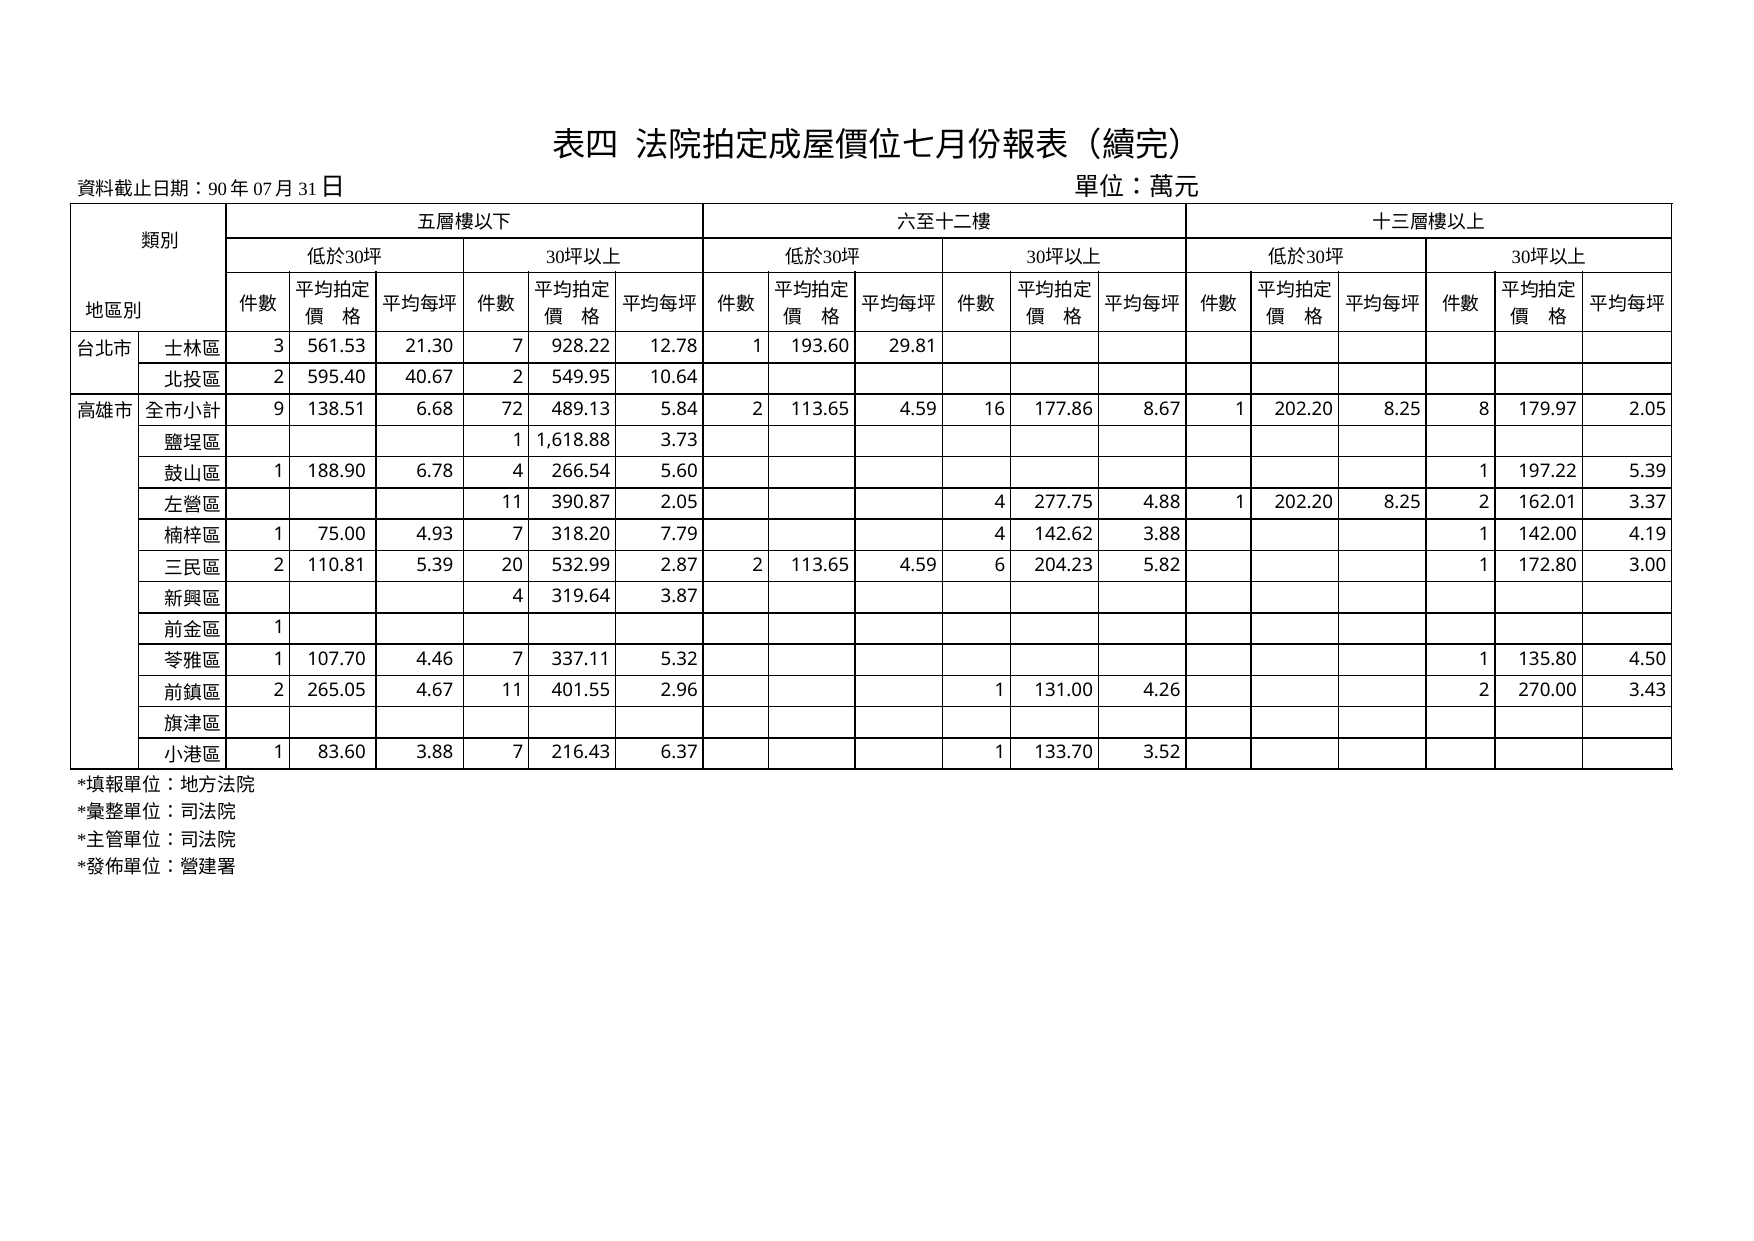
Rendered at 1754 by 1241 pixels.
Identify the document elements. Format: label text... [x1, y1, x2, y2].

table_cell [769, 676, 854, 706]
table_cell [1339, 614, 1425, 643]
table_cell [1011, 707, 1098, 737]
table_cell 30坪以上 [943, 239, 1185, 271]
table_cell 件數 [943, 273, 1010, 331]
table_cell 5.60 [616, 457, 702, 487]
table_cell [769, 489, 854, 518]
table_cell [704, 364, 768, 393]
table_cell 6.37 [616, 739, 702, 768]
table_cell 件數 [1187, 273, 1250, 331]
table_cell [1583, 614, 1671, 643]
table_cell 件數 [1427, 273, 1494, 331]
table_cell [71, 675, 138, 706]
table_cell 2 [227, 551, 289, 581]
table_cell 3.88 [1099, 520, 1185, 549]
table_cell [71, 581, 138, 612]
table_cell [856, 582, 942, 612]
table_cell 2 [227, 676, 289, 706]
table_cell 4.67 [377, 676, 463, 706]
table_cell 83.60 [290, 739, 375, 768]
table_cell [704, 645, 768, 674]
table_cell [704, 489, 768, 518]
table_cell [1011, 426, 1098, 456]
table_cell 40.67 [377, 364, 463, 393]
table_cell [1187, 582, 1250, 612]
table_cell [1187, 645, 1250, 674]
table_cell [290, 582, 375, 612]
table_cell 30坪以上 [1427, 239, 1671, 271]
table_cell 5.32 [616, 645, 702, 674]
table_cell [1339, 364, 1425, 393]
text 表四 法院拍定成屋價位七月份報表（續完） [77, 118, 1677, 166]
table_cell [1099, 582, 1185, 612]
table_cell 595.40 [290, 364, 375, 393]
table_cell [1252, 582, 1338, 612]
table_cell [1187, 457, 1250, 487]
table_cell 202.20 [1252, 489, 1338, 518]
table_cell [943, 457, 1010, 487]
table_cell 1 [227, 457, 289, 487]
table_cell 1 [943, 739, 1010, 768]
table_cell 1 [1187, 489, 1250, 518]
table_cell [1339, 457, 1425, 487]
table_cell 5.82 [1099, 551, 1185, 581]
table_cell [769, 582, 854, 612]
table_cell 561.53 [290, 332, 375, 362]
table_cell 928.22 [529, 332, 615, 362]
table_cell [943, 645, 1010, 674]
table_cell 4.88 [1099, 489, 1185, 518]
table_cell [1496, 426, 1582, 456]
table_cell 1 [227, 645, 289, 674]
table_cell [769, 645, 854, 674]
table_cell 107.70 [290, 645, 375, 674]
table_cell 1 [227, 614, 289, 643]
table_cell [71, 456, 138, 487]
table_cell [1187, 551, 1250, 581]
table_cell 4 [464, 457, 528, 487]
table_cell [227, 426, 289, 456]
table_cell [769, 520, 854, 549]
table_cell [71, 487, 138, 518]
table_cell [377, 426, 463, 456]
table_cell [290, 426, 375, 456]
table_cell [704, 676, 768, 706]
table_cell [1252, 426, 1338, 456]
table_cell 低於30坪 [704, 239, 942, 271]
table_cell [856, 739, 942, 768]
table_cell 4.50 [1583, 645, 1671, 674]
table_cell 11 [464, 489, 528, 518]
table_cell 1 [1427, 457, 1494, 487]
table_cell [1496, 582, 1582, 612]
table_cell 楠梓區 [139, 520, 225, 549]
table_cell 台北市 [71, 332, 138, 362]
table_cell 苓雅區 [139, 645, 225, 674]
table_cell [1099, 426, 1185, 456]
table_cell 188.90 [290, 457, 375, 487]
table_header 十三層樓以上 [1187, 204, 1671, 237]
table_cell 7 [464, 645, 528, 674]
table_cell [1099, 614, 1185, 643]
table_cell [769, 707, 854, 737]
table_cell [1339, 520, 1425, 549]
table_cell 1 [943, 676, 1010, 706]
table_cell [704, 614, 768, 643]
table_cell 2 [704, 551, 768, 581]
table_cell 318.20 [529, 520, 615, 549]
table_cell 4.93 [377, 520, 463, 549]
table_cell [1496, 707, 1582, 737]
table_cell [1583, 364, 1671, 393]
table_cell [1187, 426, 1250, 456]
table_cell [71, 737, 138, 768]
table_cell 10.64 [616, 364, 702, 393]
table_cell [943, 582, 1010, 612]
table_cell 401.55 [529, 676, 615, 706]
table_cell 7.79 [616, 520, 702, 549]
table_cell [1496, 332, 1582, 362]
table_cell [71, 706, 138, 737]
table_cell 2 [704, 395, 768, 424]
table_cell [856, 614, 942, 643]
table_cell 3.52 [1099, 739, 1185, 768]
table_cell 131.00 [1011, 676, 1098, 706]
table_cell [1187, 520, 1250, 549]
table_cell 4 [943, 489, 1010, 518]
table_cell 489.13 [529, 395, 615, 424]
table_cell [227, 707, 289, 737]
table_cell 左營區 [139, 489, 225, 518]
table_cell 平均每坪 [856, 273, 942, 331]
table_cell [227, 489, 289, 518]
table_cell [377, 489, 463, 518]
table_cell [769, 739, 854, 768]
table_cell 件數 [464, 273, 528, 331]
table_cell [1339, 676, 1425, 706]
table_cell 72 [464, 395, 528, 424]
table_cell 2 [227, 364, 289, 393]
table_cell 30坪以上 [464, 239, 702, 271]
table_cell [1011, 645, 1098, 674]
table_cell [856, 520, 942, 549]
table_cell 平均拍定價 格 [1496, 273, 1582, 331]
table_cell [943, 364, 1010, 393]
table_cell [1252, 676, 1338, 706]
table_cell [704, 457, 768, 487]
table_cell [616, 614, 702, 643]
table_cell [71, 550, 138, 581]
text *填報單位：地方法院 [77, 770, 1677, 797]
table_cell 6 [943, 551, 1010, 581]
table_cell [856, 457, 942, 487]
table_cell [704, 582, 768, 612]
table_cell [290, 614, 375, 643]
table_cell 低於30坪 [227, 239, 463, 271]
table_cell 平均拍定價 格 [290, 273, 375, 331]
table_cell [71, 643, 138, 674]
table_cell 113.65 [769, 551, 854, 581]
table_cell [856, 645, 942, 674]
table_cell [377, 707, 463, 737]
table_cell 7 [464, 520, 528, 549]
table_cell 平均每坪 [1339, 273, 1425, 331]
table_cell [943, 707, 1010, 737]
table_cell 20 [464, 551, 528, 581]
table_cell [1252, 707, 1338, 737]
table_cell 平均每坪 [1099, 273, 1185, 331]
table_cell [769, 364, 854, 393]
table_cell 平均拍定價 格 [1011, 273, 1098, 331]
table_cell 29.81 [856, 332, 942, 362]
table_cell [856, 426, 942, 456]
table_cell 1,618.88 [529, 426, 615, 456]
table_cell 3.73 [616, 426, 702, 456]
table_cell 8.25 [1339, 395, 1425, 424]
table_cell [769, 457, 854, 487]
table_cell [1011, 332, 1098, 362]
table_cell [704, 707, 768, 737]
table_cell 4.19 [1583, 520, 1671, 549]
table_cell 4 [943, 520, 1010, 549]
table_cell 2.87 [616, 551, 702, 581]
table_cell 士林區 [139, 332, 225, 362]
table_cell 3.37 [1583, 489, 1671, 518]
table_cell [377, 614, 463, 643]
table_cell [1496, 614, 1582, 643]
table_cell [1339, 645, 1425, 674]
table_cell [856, 707, 942, 737]
table_cell [1099, 645, 1185, 674]
table_cell 平均拍定價 格 [1252, 273, 1338, 331]
table_cell [1583, 739, 1671, 768]
table_cell 266.54 [529, 457, 615, 487]
table_cell [943, 332, 1010, 362]
table_cell [1496, 364, 1582, 393]
table_cell [529, 614, 615, 643]
table_cell 三民區 [139, 551, 225, 581]
text *彙整單位：司法院 [77, 797, 1677, 824]
table_cell 390.87 [529, 489, 615, 518]
table_cell 5.39 [1583, 457, 1671, 487]
table_header 五層樓以下 [227, 204, 702, 237]
table_cell [1339, 582, 1425, 612]
table_cell 7 [464, 739, 528, 768]
table_cell 179.97 [1496, 395, 1582, 424]
table_cell 204.23 [1011, 551, 1098, 581]
table_cell 平均拍定價 格 [529, 273, 615, 331]
table_cell [1339, 551, 1425, 581]
table_cell [943, 614, 1010, 643]
table_header 類別 地區別 [71, 204, 225, 331]
table_cell [769, 614, 854, 643]
table_cell [377, 582, 463, 612]
table_cell 1 [464, 426, 528, 456]
table_cell [1011, 582, 1098, 612]
table_cell 270.00 [1496, 676, 1582, 706]
table_cell [1187, 676, 1250, 706]
table_cell 新興區 [139, 582, 225, 612]
table_cell 1 [227, 739, 289, 768]
table_cell 7 [464, 332, 528, 362]
table_cell [227, 582, 289, 612]
table_cell 549.95 [529, 364, 615, 393]
table_cell [71, 362, 138, 393]
table_cell 142.00 [1496, 520, 1582, 549]
table_cell [769, 426, 854, 456]
table_cell 265.05 [290, 676, 375, 706]
table_cell 8.67 [1099, 395, 1185, 424]
table_cell [529, 707, 615, 737]
table_cell [616, 707, 702, 737]
table_cell [1187, 332, 1250, 362]
table_cell 鼓山區 [139, 457, 225, 487]
table_cell 172.80 [1496, 551, 1582, 581]
table_cell [1427, 582, 1494, 612]
table_cell 138.51 [290, 395, 375, 424]
table_cell 1 [704, 332, 768, 362]
table_cell [1427, 739, 1494, 768]
table_cell 件數 [227, 273, 289, 331]
table_cell [1252, 457, 1338, 487]
table_cell 75.00 [290, 520, 375, 549]
table_cell [1339, 426, 1425, 456]
table_cell 197.22 [1496, 457, 1582, 487]
table_cell 件數 [704, 273, 768, 331]
table_cell 6.78 [377, 457, 463, 487]
table_cell [856, 489, 942, 518]
table_cell 3.88 [377, 739, 463, 768]
table_cell 277.75 [1011, 489, 1098, 518]
table_cell [1187, 614, 1250, 643]
table_cell [1339, 739, 1425, 768]
table_cell 8.25 [1339, 489, 1425, 518]
table_cell [290, 489, 375, 518]
table_cell 2 [1427, 489, 1494, 518]
table_cell 202.20 [1252, 395, 1338, 424]
table_cell [856, 364, 942, 393]
table_cell 平均每坪 [1583, 273, 1671, 331]
table_cell 4.26 [1099, 676, 1185, 706]
table_cell 高雄市 [71, 395, 138, 424]
table_cell 110.81 [290, 551, 375, 581]
table_cell 2.96 [616, 676, 702, 706]
table_cell 4.59 [856, 551, 942, 581]
table_cell [1187, 739, 1250, 768]
table_cell [1099, 457, 1185, 487]
text 資料截止日期：90年07月31日 單位：萬元 [77, 166, 1677, 203]
table_cell 5.84 [616, 395, 702, 424]
table_cell 532.99 [529, 551, 615, 581]
table_cell 3 [227, 332, 289, 362]
table_cell 平均每坪 [377, 273, 463, 331]
table_cell 小港區 [139, 739, 225, 768]
table_cell 3.43 [1583, 676, 1671, 706]
table_cell [1252, 520, 1338, 549]
table_cell 前鎮區 [139, 676, 225, 706]
table_cell [464, 614, 528, 643]
table_header 六至十二樓 [704, 204, 1185, 237]
table_cell 2 [1427, 676, 1494, 706]
table_cell 1 [227, 520, 289, 549]
table_cell [1583, 332, 1671, 362]
table_cell [290, 707, 375, 737]
table_cell 337.11 [529, 645, 615, 674]
table_cell 4.46 [377, 645, 463, 674]
table_cell 2 [464, 364, 528, 393]
table_cell 113.65 [769, 395, 854, 424]
table_cell 1 [1427, 551, 1494, 581]
table_cell 9 [227, 395, 289, 424]
table_cell [464, 707, 528, 737]
table_cell [1187, 364, 1250, 393]
table_cell 2.05 [616, 489, 702, 518]
table_cell 16 [943, 395, 1010, 424]
table_cell 162.01 [1496, 489, 1582, 518]
table_cell [1099, 364, 1185, 393]
table_cell [1252, 739, 1338, 768]
table_cell 2.05 [1583, 395, 1671, 424]
table_cell [1011, 457, 1098, 487]
table_cell [71, 518, 138, 549]
table_cell [1583, 707, 1671, 737]
table_cell 177.86 [1011, 395, 1098, 424]
table_cell 全市小計 [139, 395, 225, 424]
table_cell [1427, 426, 1494, 456]
table_cell 216.43 [529, 739, 615, 768]
table_cell 3.87 [616, 582, 702, 612]
table_cell 3.00 [1583, 551, 1671, 581]
table_cell [1252, 551, 1338, 581]
table_cell [704, 520, 768, 549]
text *發佈單位：營建署 [77, 851, 1677, 878]
table_cell [1252, 364, 1338, 393]
table_cell [1011, 364, 1098, 393]
table_cell 135.80 [1496, 645, 1582, 674]
table_cell [704, 739, 768, 768]
table_cell 1 [1427, 645, 1494, 674]
table_cell 4.59 [856, 395, 942, 424]
table_cell [71, 612, 138, 643]
text *主管單位：司法院 [77, 824, 1677, 851]
table_cell [71, 425, 138, 456]
table_cell 319.64 [529, 582, 615, 612]
table_cell [1339, 707, 1425, 737]
table_cell [1252, 645, 1338, 674]
table_cell [1011, 614, 1098, 643]
table_cell 6.68 [377, 395, 463, 424]
table_cell 平均拍定價 格 [769, 273, 854, 331]
table_cell [1252, 332, 1338, 362]
table_cell [1427, 364, 1494, 393]
table_cell [1099, 332, 1185, 362]
table_cell [1187, 707, 1250, 737]
table_cell [943, 426, 1010, 456]
table_cell [1427, 707, 1494, 737]
table_cell 11 [464, 676, 528, 706]
table_cell [1583, 582, 1671, 612]
table_cell 133.70 [1011, 739, 1098, 768]
table_cell [856, 676, 942, 706]
table_cell 4 [464, 582, 528, 612]
table_cell 12.78 [616, 332, 702, 362]
table_cell 前金區 [139, 614, 225, 643]
table_cell 1 [1187, 395, 1250, 424]
table_cell [1427, 332, 1494, 362]
table_cell 旗津區 [139, 707, 225, 737]
table_cell [1252, 614, 1338, 643]
table_cell [1496, 739, 1582, 768]
table_cell 193.60 [769, 332, 854, 362]
table_cell [1427, 614, 1494, 643]
table_cell 142.62 [1011, 520, 1098, 549]
table_cell [1583, 426, 1671, 456]
table_cell [1339, 332, 1425, 362]
table_cell [704, 426, 768, 456]
table_cell 8 [1427, 395, 1494, 424]
table_cell 5.39 [377, 551, 463, 581]
table_cell 低於30坪 [1187, 239, 1425, 271]
table_cell 鹽埕區 [139, 426, 225, 456]
table_cell 平均每坪 [616, 273, 702, 331]
table_cell 21.30 [377, 332, 463, 362]
table_cell 北投區 [139, 364, 225, 393]
table_cell 1 [1427, 520, 1494, 549]
table_cell [1099, 707, 1185, 737]
